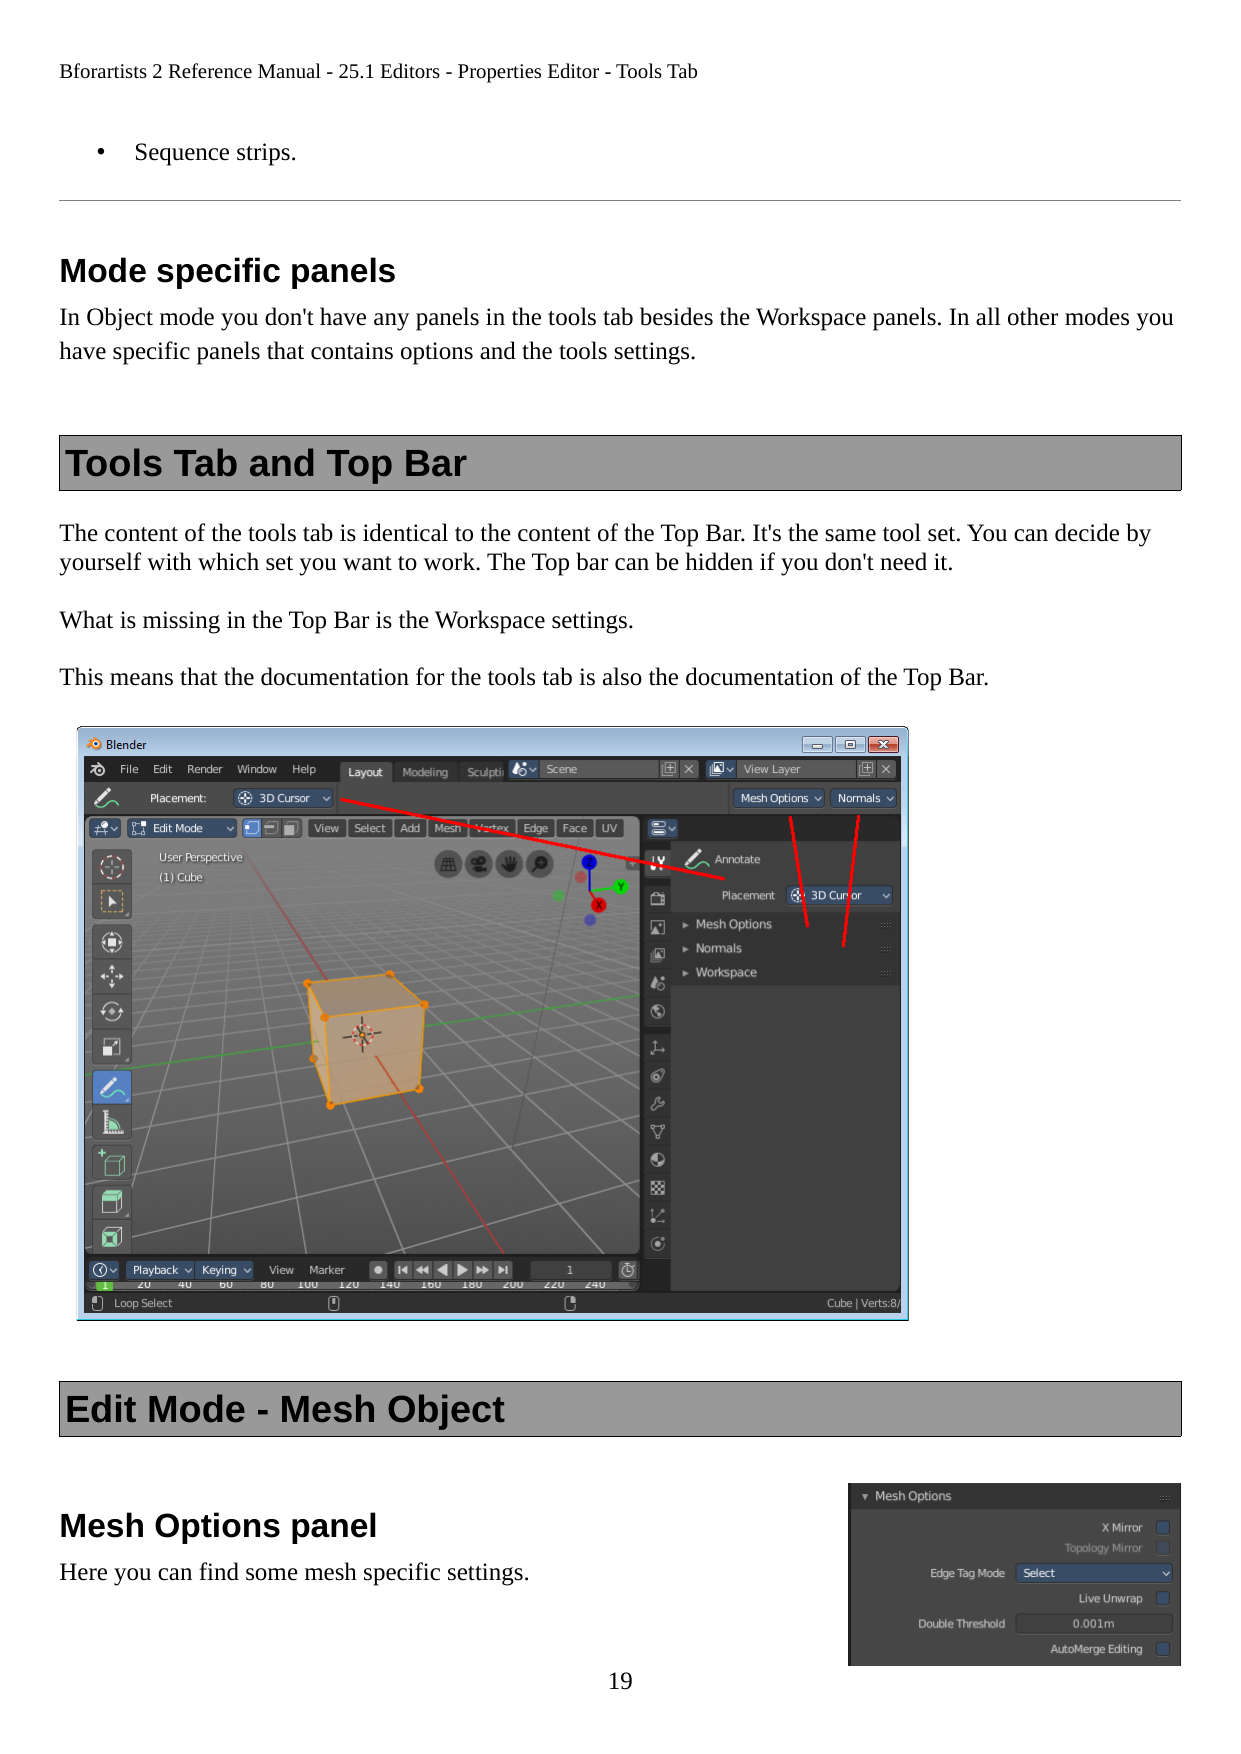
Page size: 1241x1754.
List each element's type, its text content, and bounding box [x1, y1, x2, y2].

picture [76, 726, 909, 1321]
text In Object mode you don't have any panels in the tools tab besides the Workspace panels. In all other modes you have specific panels that contains options and the tools settings. [59, 302, 1181, 365]
table_header Edit Mode - Mesh Object [60, 1382, 1181, 1436]
picture [848, 1483, 1182, 1666]
list Sequence strips. [97, 137, 1181, 165]
text This means that the documentation for the tools tab is also the documentation of the Top Bar. [59, 662, 1181, 691]
table_header Tools Tab and Top Bar [60, 436, 1181, 490]
subtitle Mesh Options panel [59, 1506, 848, 1545]
text The content of the tools tab is identical to the content of the Top Bar. It's the same tool set. You can decide by yourself with which set you want to work. The Top bar can be hidden if you don't need it. [59, 518, 1181, 576]
subtitle Mode specific panels [59, 251, 1181, 289]
text Here you can find some mesh specific settings. [59, 1557, 848, 1586]
text What is missing in the Top Bar is the Workspace settings. [59, 605, 1181, 633]
